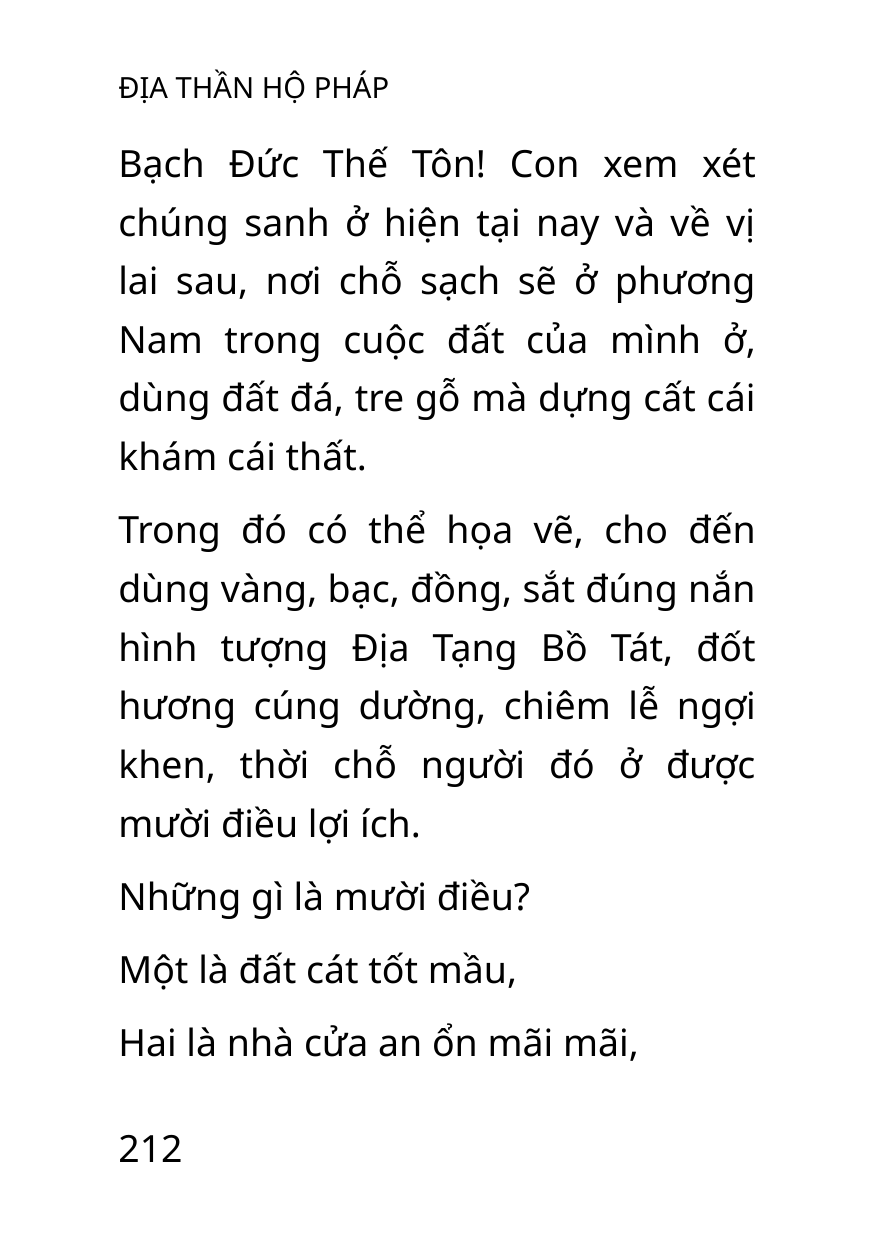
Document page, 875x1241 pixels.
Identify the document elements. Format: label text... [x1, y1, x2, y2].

text Bạch Đức Thế Tôn! Con xem xét chúng sanh ở hiện tại nay và về vị lai sau, nơi chỗ sạch sẽ ở phương Nam trong cuộc đất của mình ở, dùng đất đá, tre gỗ mà dựng cất cái khám cái thất. [118, 137, 756, 481]
text Hai là nhà cửa an ổn mãi mãi, [118, 1017, 756, 1068]
text Một là đất cát tốt mầu, [118, 943, 756, 994]
text Những gì là mười điều? [118, 870, 756, 921]
text Trong đó có thể họa vẽ, cho đến dùng vàng, bạc, đồng, sắt đúng nắn hình tượng Địa Tạng Bồ Tát, đốt hương cúng dường, chiêm lễ ngợi khen, thời chỗ người đó ở được mười điều lợi ích. [118, 504, 756, 848]
